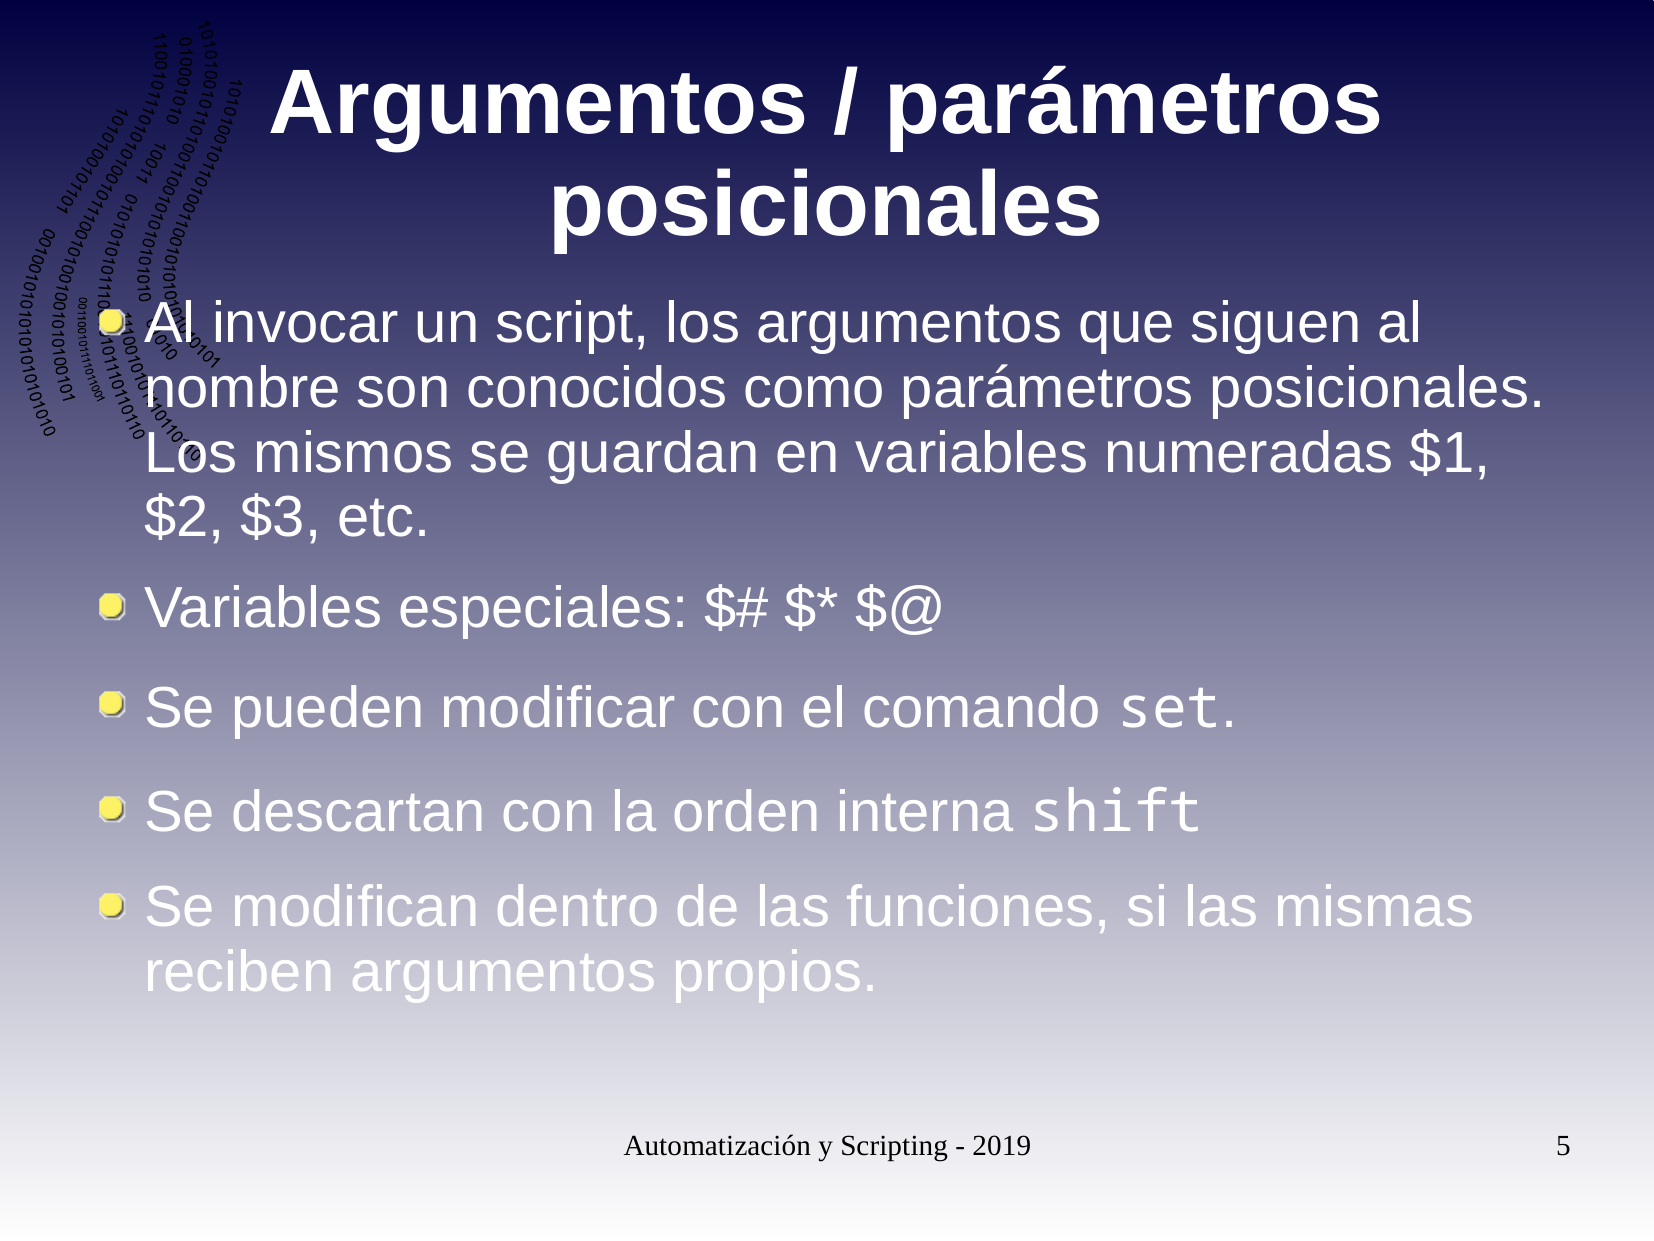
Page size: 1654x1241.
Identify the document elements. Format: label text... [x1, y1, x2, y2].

list Al invocar un script, los argumentos que siguen al nombre son conocidos como parámetros posicionales. Los mismos se guardan en variables numeradas $1, $2, $3, etc. Variables especiales: $# $* $@ Se pueden modificar con el comando set. Se descartan con la orden interna shift Se modifican dentro de las funciones, si las mismas reciben argumentos propios. [82, 290, 1571, 1010]
picture [18, 20, 243, 461]
title Argumentos / parámetros posicionales [82, 49, 1571, 257]
